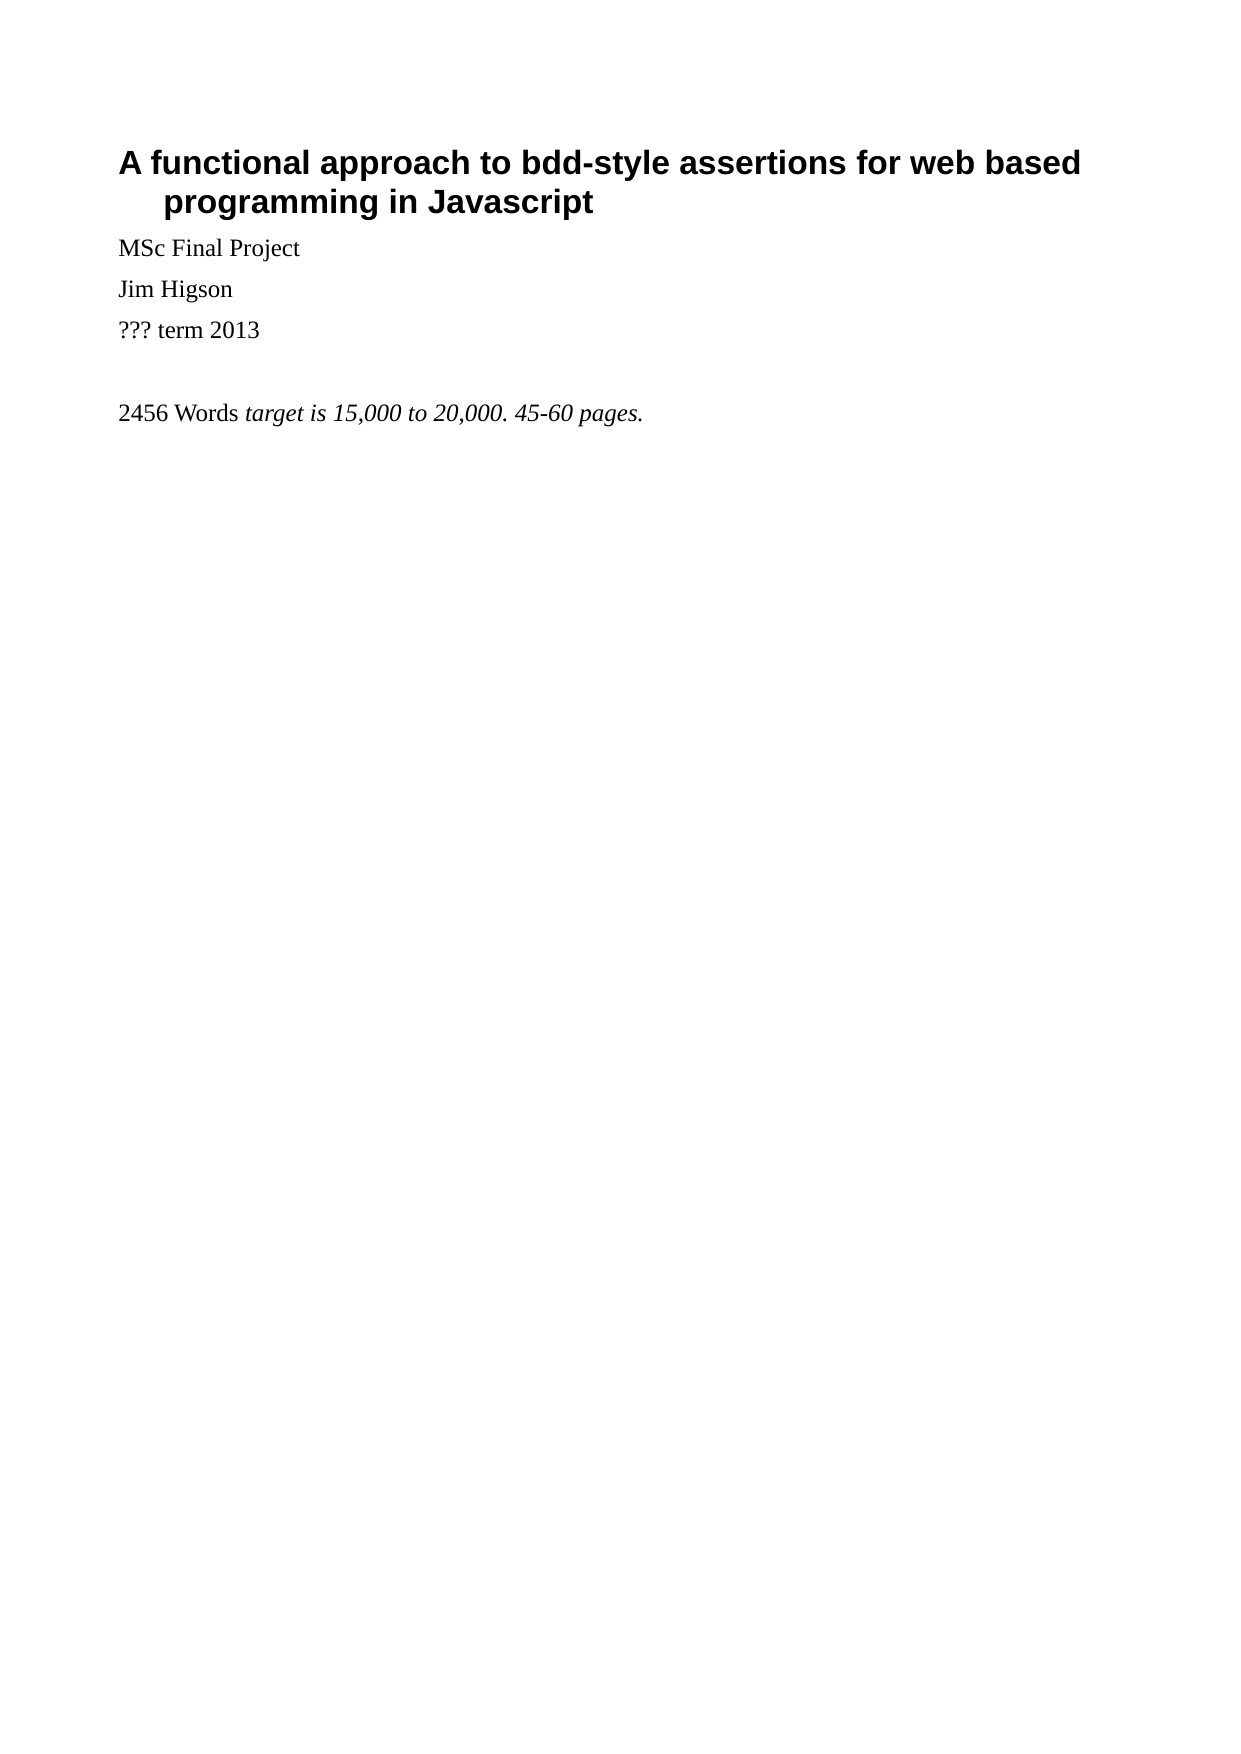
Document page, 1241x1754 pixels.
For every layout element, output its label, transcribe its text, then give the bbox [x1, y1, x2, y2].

text ??? term 2013 [118, 315, 1122, 344]
text Jim Higson [118, 274, 1122, 303]
text MSc Final Project [118, 233, 1122, 262]
subtitle A functional approach to bdd-style assertions for web based programming in Javascript [118, 143, 1122, 220]
text 2456 Words target is 15,000 to 20,000. 45-60 pages. [118, 398, 1122, 427]
